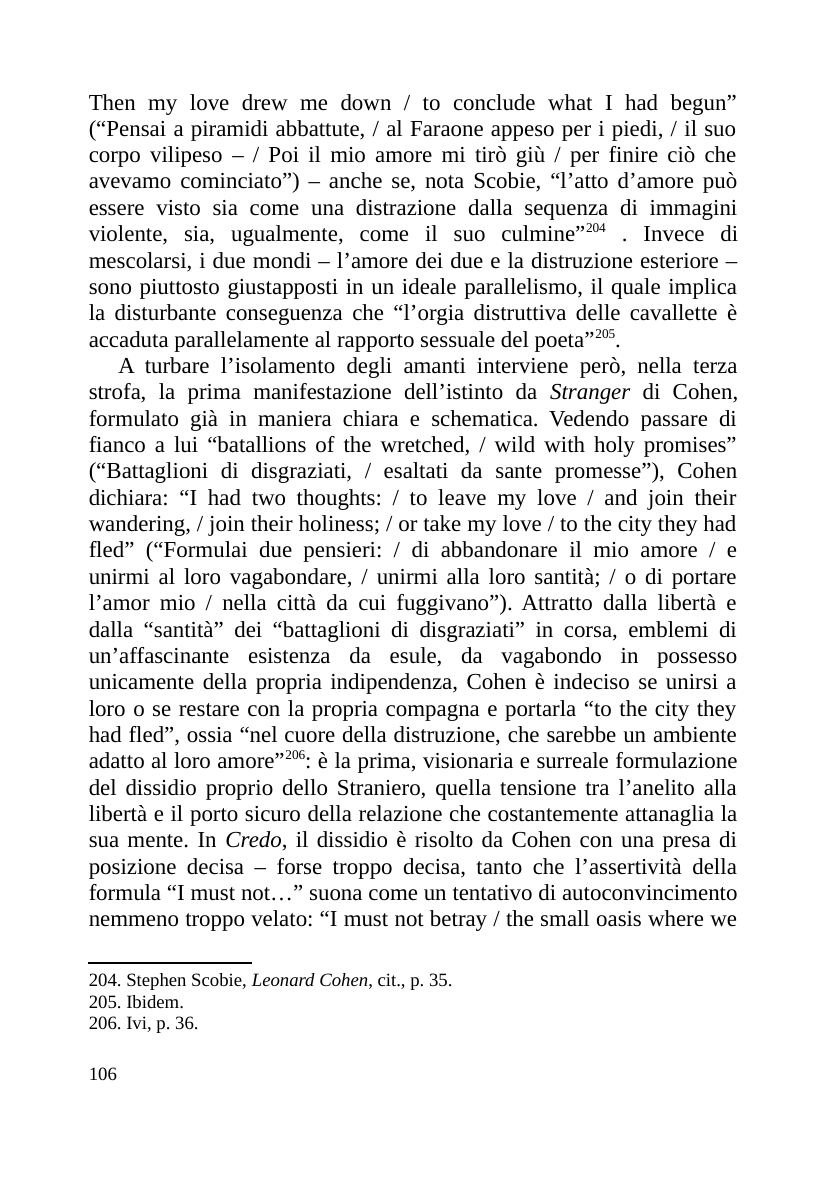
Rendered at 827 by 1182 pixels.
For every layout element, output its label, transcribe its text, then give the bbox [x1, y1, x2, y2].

text Ibidem. [88, 991, 738, 1012]
text Stephen Scobie, Leonard Cohen, cit., p. 35. [88, 969, 738, 991]
text A turbare l’isolamento degli amanti interviene però, nella terza strofa, la prima manifestazione dell’istinto da Stranger di Cohen, formulato già in maniera chiara e schematica. Vedendo passare di fianco a lui “batallions of the wretched, / wild with holy promises” (“Battaglioni di disgraziati, / esaltati da sante promesse”), Cohen dichiara: “I had two thoughts: / to leave my love / and join their wandering, / join their holiness; / or take my love / to the city they had fled” (“Formulai due pensieri: / di abbandonare il mio amore / e unirmi al loro vagabondare, / unirmi alla loro santità; / o di portare l’amor mio / nella città da cui fuggivano”). Attratto dalla libertà e dalla “santità” dei “battaglioni di disgraziati” in corsa, emblemi di un’affascinante esistenza da esule, da vagabondo in possesso unicamente della propria indipendenza, Cohen è indeciso se unirsi a loro o se restare con la propria compagna e portarla “to the city they had fled”, ossia “nel cuore della distruzione, che sarebbe un ambiente adatto al loro amore”: è la prima, visionaria e surreale formulazione del dissidio proprio dello Straniero, quella tensione tra l’anelito alla libertà e il porto sicuro della relazione che costantemente attanaglia la sua mente. In Credo, il dissidio è risolto da Cohen con una presa di posizione decisa – forse troppo decisa, tanto che l’assertività della formula “I must not…” suona come un tentativo di autoconvincimento nemmeno troppo velato: “I must not betray / the small oasis where we [88, 352, 738, 932]
text Then my love drew me down / to conclude what I had begun” (“Pensai a piramidi abbattute, / al Faraone appeso per i piedi, / il suo corpo vilipeso ‒ / Poi il mio amore mi tirò giù / per finire ciò che avevamo cominciato”) – anche se, nota Scobie, “l’atto d’amore può essere visto sia come una distrazione dalla sequenza di immagini violente, sia, ugualmente, come il suo culmine” . Invece di mescolarsi, i due mondi – l’amore dei due e la distruzione esteriore – sono piuttosto giustapposti in un ideale parallelismo, il quale implica la disturbante conseguenza che “l’orgia distruttiva delle cavallette è accaduta parallelamente al rapporto sessuale del poeta”. [88, 88, 738, 352]
text Ivi, p. 36. [88, 1012, 738, 1034]
